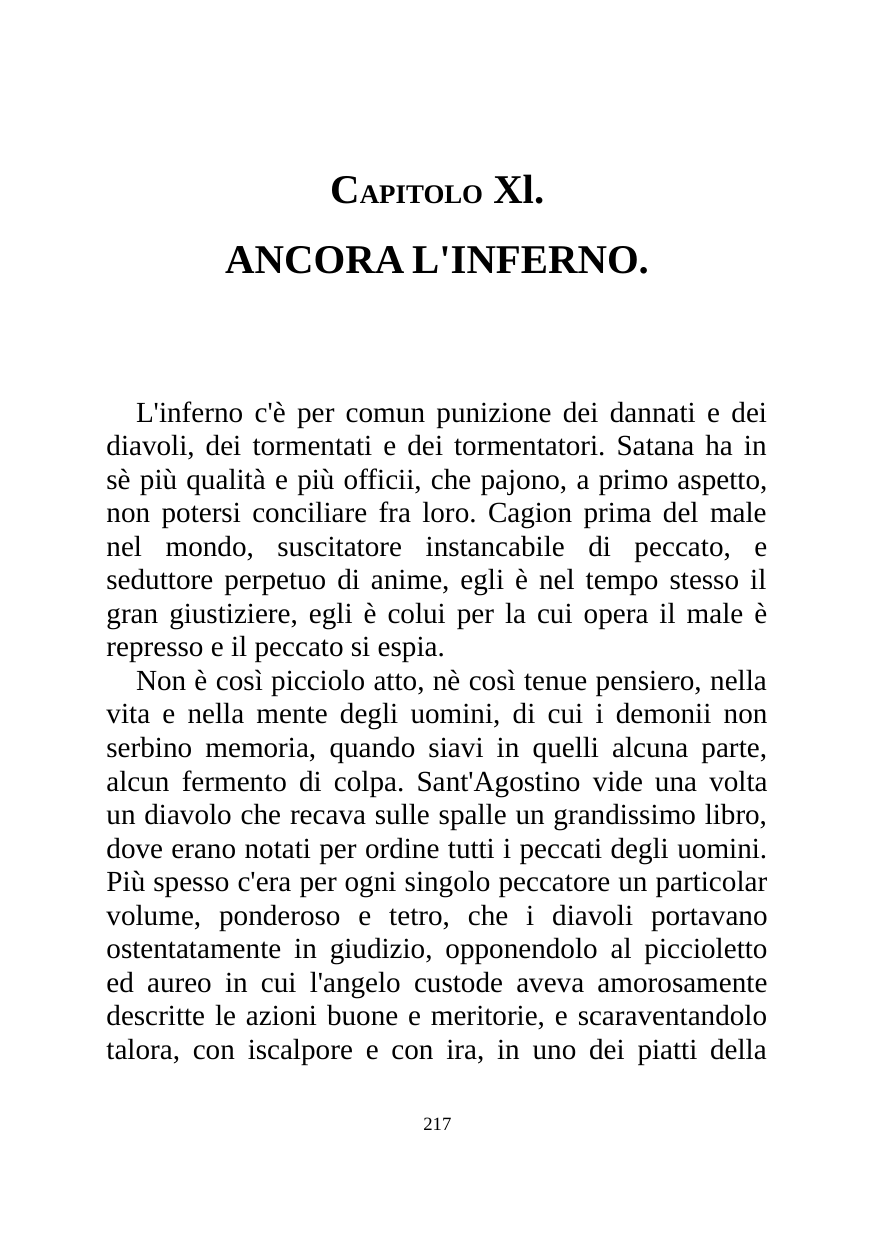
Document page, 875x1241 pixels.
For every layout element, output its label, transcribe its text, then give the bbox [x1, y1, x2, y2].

text Non è così picciolo atto, nè così tenue pensiero, nella vita e nella mente degli uomini, di cui i demonii non serbino memoria, quando siavi in quelli alcuna parte, alcun fermento di colpa. Sant'Agostino vide una volta un diavolo che recava sulle spalle un grandissimo libro, dove erano notati per ordine tutti i peccati degli uomini. Più spesso c'era per ogni singolo peccatore un particolar volume, ponderoso e tetro, che i diavoli portavano ostentatamente in giudizio, opponendolo al piccioletto ed aureo in cui l'angelo custode aveva amorosamente descritte le azioni buone e meritorie, e scaraventandolo talora, con iscalpore e con ira, in uno dei piatti della [106, 663, 768, 1066]
text L'inferno c'è per comun punizione dei dannati e dei diavoli, dei tormentati e dei tormentatori. Satana ha in sè più qualità e più officii, che pajono, a primo aspetto, non potersi conciliare fra loro. Cagion prima del male nel mondo, suscitatore instancabile di peccato, e seduttore perpetuo di anime, egli è nel tempo stesso il gran giustiziere, egli è colui per la cui opera il male è represso e il peccato si espia. [106, 395, 768, 663]
subtitle Capitolo Xl. ANCORA L'INFERNO. [106, 165, 768, 283]
